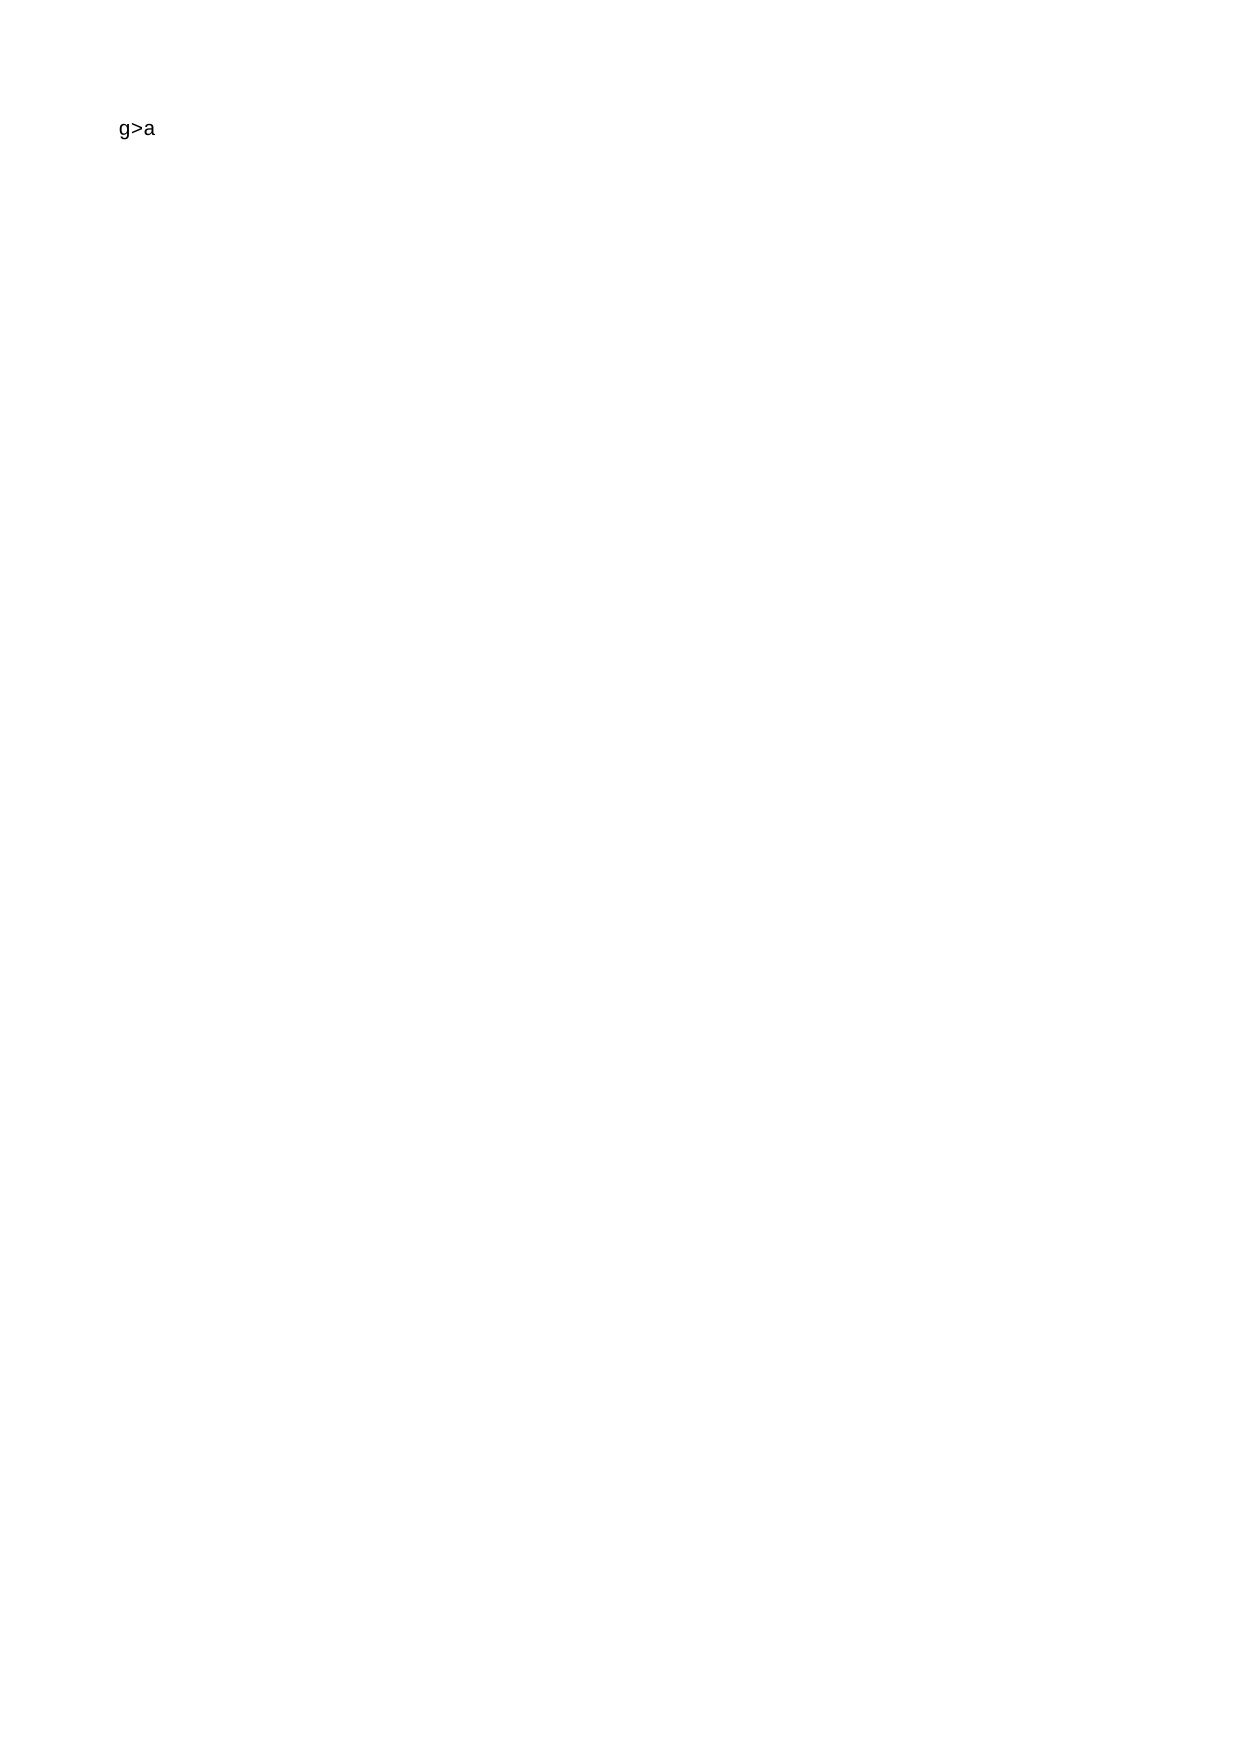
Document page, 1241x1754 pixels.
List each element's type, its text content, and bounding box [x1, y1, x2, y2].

text g>a [118, 118, 1122, 142]
